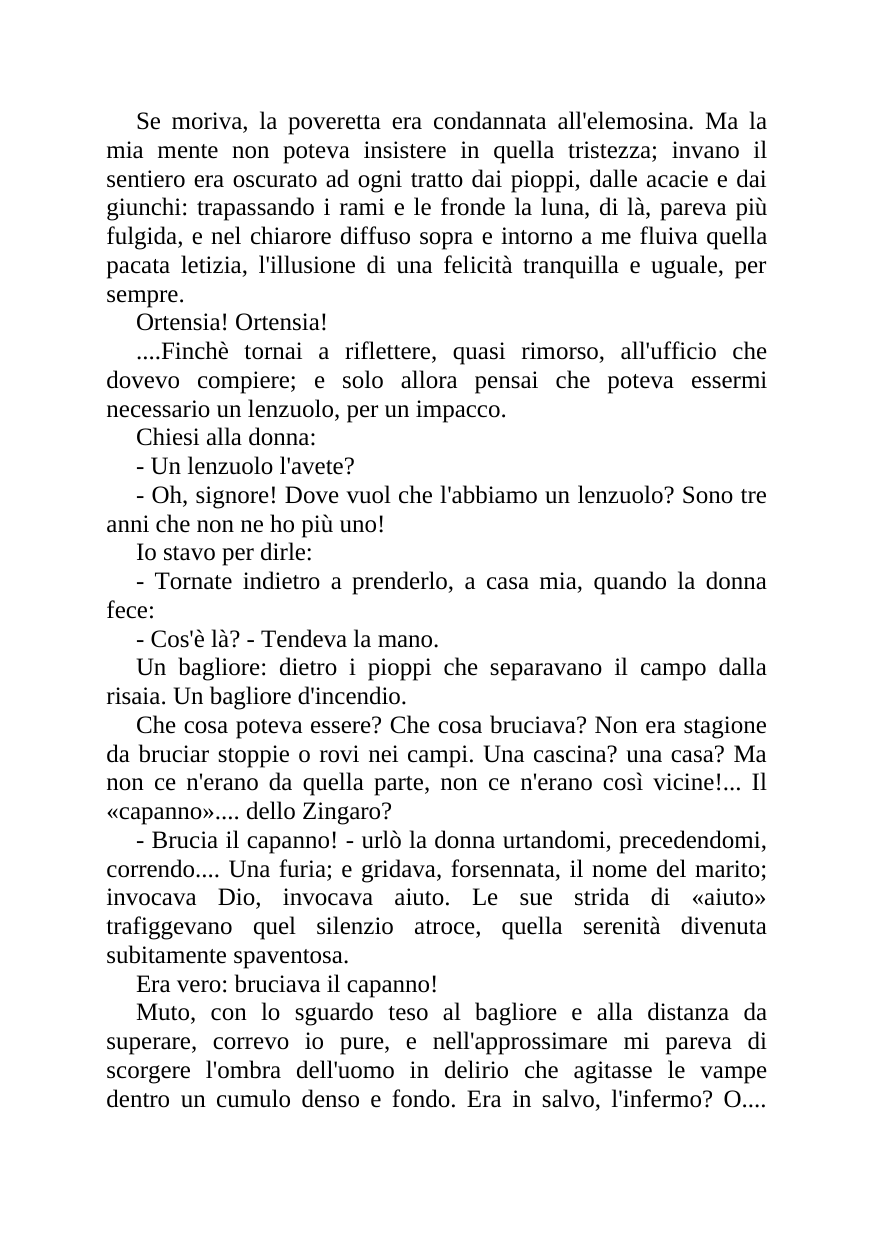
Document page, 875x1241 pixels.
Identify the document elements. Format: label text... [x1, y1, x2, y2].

text - Brucia il capanno! - urlò la donna urtandomi, precedendomi, correndo.... Una furia; e gridava, forsennata, il nome del marito; invocava Dio, invocava aiuto. Le sue strida di «aiuto» trafiggevano quel silenzio atroce, quella serenità divenuta subitamente spaventosa. [106, 825, 768, 969]
text - Tornate indietro a prenderlo, a casa mia, quando la donna fece: [106, 566, 768, 624]
text Chiesi alla donna: [106, 422, 768, 451]
text ....Finchè tornai a riflettere, quasi rimorso, all'ufficio che dovevo compiere; e solo allora pensai che poteva essermi necessario un lenzuolo, per un impacco. [106, 336, 768, 422]
text - Un lenzuolo l'avete? [106, 451, 768, 480]
text Un bagliore: dietro i pioppi che separavano il campo dalla risaia. Un bagliore d'incendio. [106, 652, 768, 710]
text - Oh, signore! Dove vuol che l'abbiamo un lenzuolo? Sono tre anni che non ne ho più uno! [106, 480, 768, 537]
text Io stavo per dirle: [106, 537, 768, 566]
text Se moriva, la poveretta era condannata all'elemosina. Ma la mia mente non poteva insistere in quella tristezza; invano il sentiero era oscurato ad ogni tratto dai pioppi, dalle acacie e dai giunchi: trapassando i rami e le fronde la luna, di là, pareva più fulgida, e nel chiarore diffuso sopra e intorno a me fluiva quella pacata letizia, l'illusione di una felicità tranquilla e uguale, per sempre. [106, 106, 768, 307]
text Era vero: bruciava il capanno! [106, 969, 768, 997]
text - Cos'è là? - Tendeva la mano. [106, 624, 768, 652]
text Muto, con lo sguardo teso al bagliore e alla distanza da superare, correvo io pure, e nell'approssimare mi pareva di scorgere l'ombra dell'uomo in delirio che agitasse le vampe dentro un cumulo denso e fondo. Era in salvo, l'infermo? O.... [106, 997, 768, 1112]
text Ortensia! Ortensia! [106, 307, 768, 336]
text Che cosa poteva essere? Che cosa bruciava? Non era stagione da bruciar stoppie o rovi nei campi. Una cascina? una casa? Ma non ce n'erano da quella parte, non ce n'erano così vicine!... Il «capanno».... dello Zingaro? [106, 710, 768, 825]
